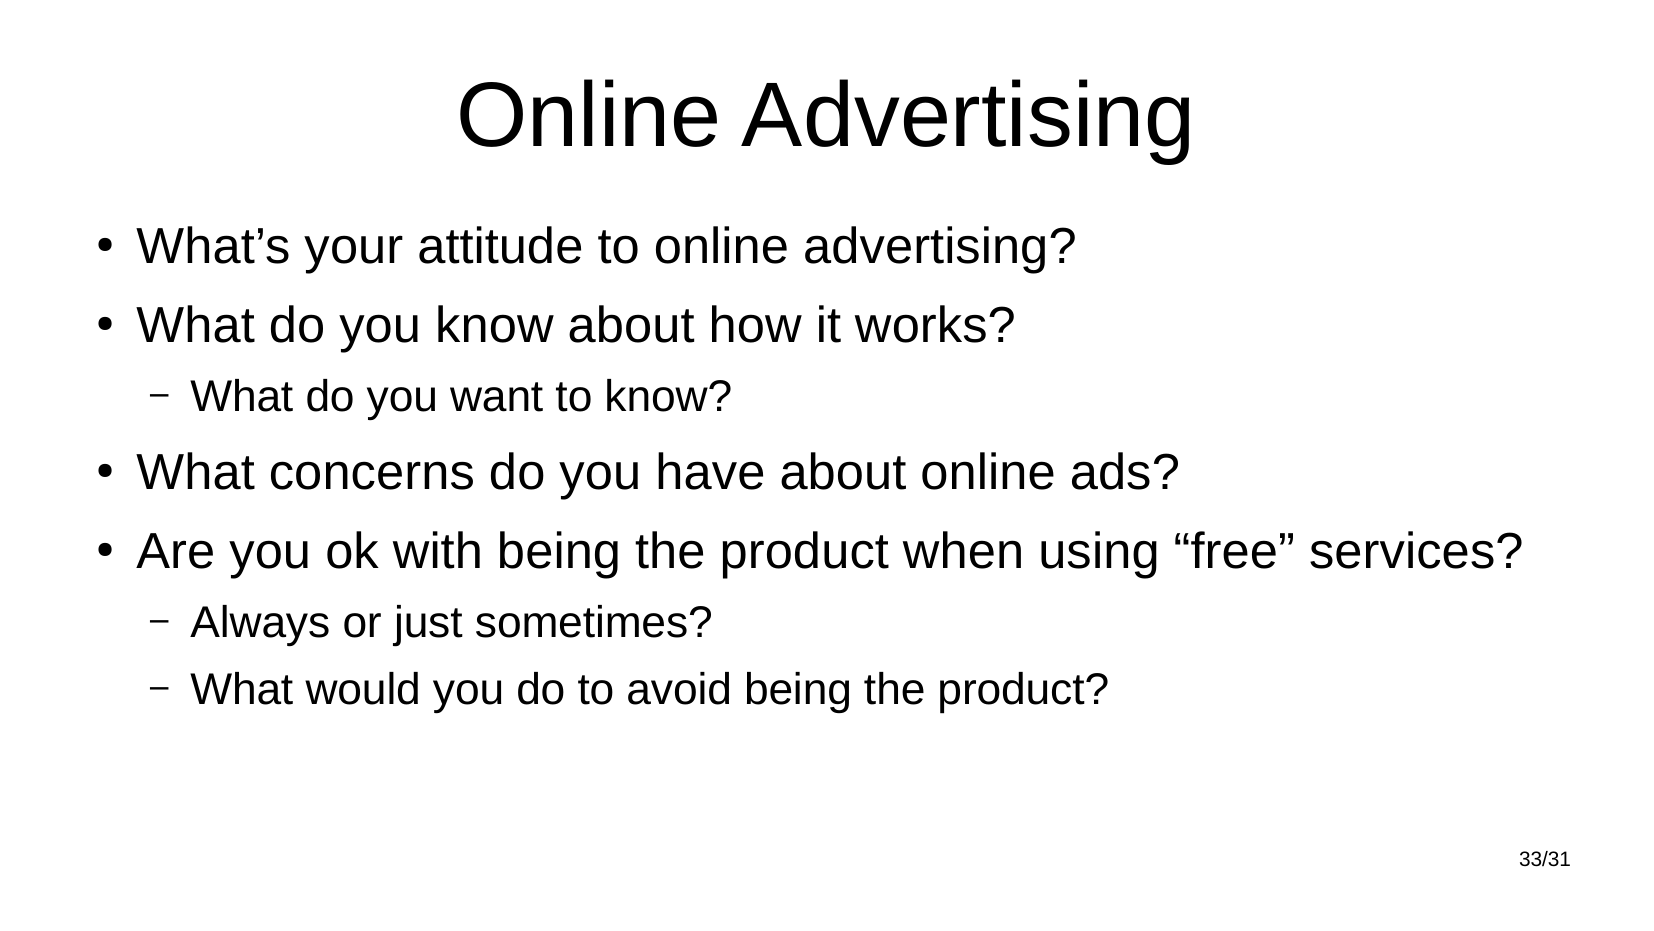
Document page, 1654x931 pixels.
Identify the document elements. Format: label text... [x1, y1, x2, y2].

list What’s your attitude to online advertising? What do you know about how it works? What do you want to know? What concerns do you have about online ads? Are you ok with being the product when using “free” services? Always or just sometimes? What would you do to avoid being the product? [82, 217, 1571, 758]
title Online Advertising [82, 12, 1571, 217]
